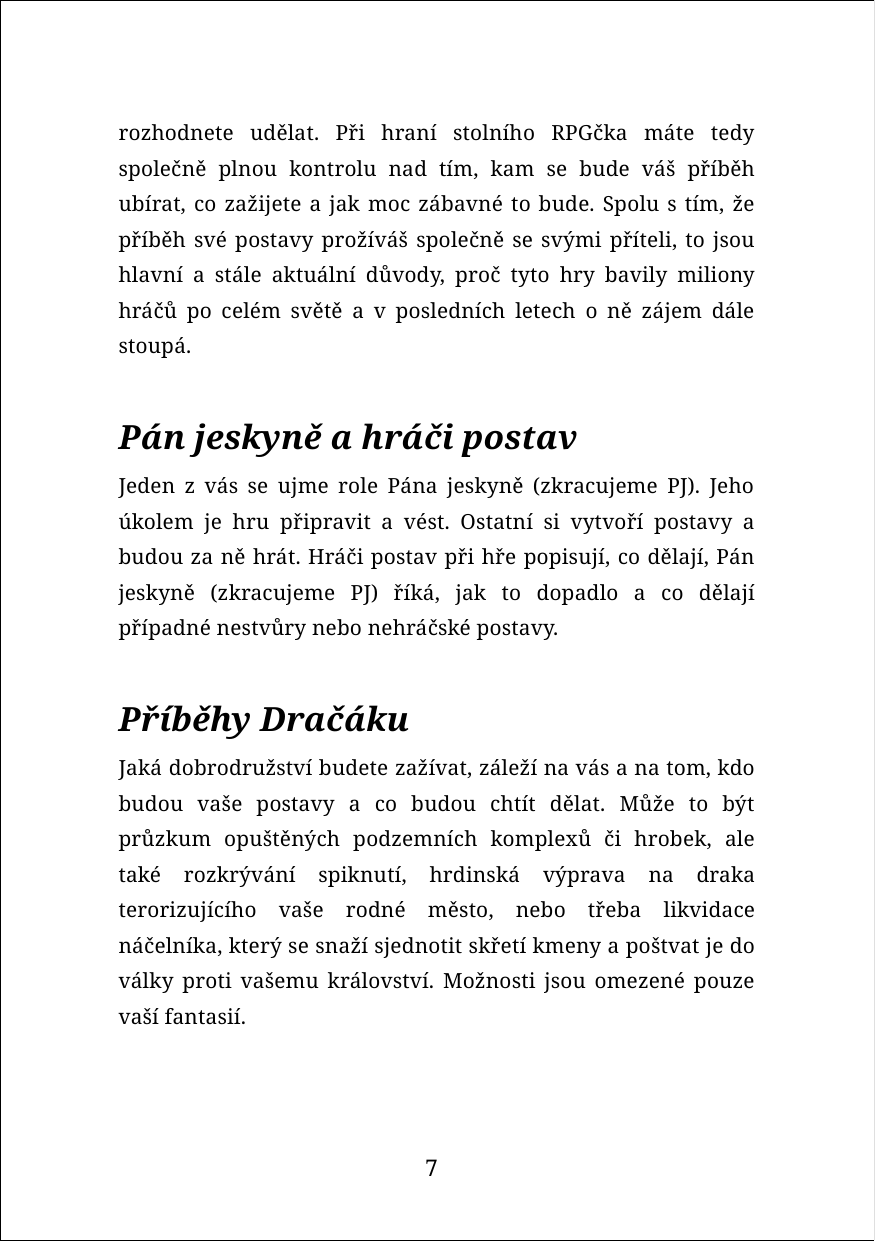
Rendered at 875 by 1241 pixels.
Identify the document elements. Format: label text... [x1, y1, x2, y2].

subtitle Pán jeskyně a hráči postav [118, 414, 756, 459]
text rozhodnete udělat. Při hraní stolního RPGčka máte tedy společně plnou kontrolu nad tím, kam se bude váš příběh ubírat, co zažijete a jak moc zábavné to bude. Spolu s tím, že příběh své postavy prožíváš společně se svými příteli, to jsou hlavní a stále aktuální důvody, proč tyto hry bavily miliony hráčů po celém světě a v posledních letech o ně zájem dále stoupá. [118, 118, 756, 360]
subtitle Příběhy Dračáku [118, 696, 756, 742]
text Jaká dobrodružství budete zažívat, záleží na vás a na tom, kdo budou vaše postavy a co budou chtít dělat. Může to být průzkum opuštěných podzemních komplexů či hrobek, ale také rozkrývání spiknutí, hrdinská výprava na draka terorizujícího vaše rodné město, nebo třeba likvidace náčelníka, který se snaží sjednotit skřetí kmeny a poštvat je do války proti vašemu království. Možnosti jsou omezené pouze vaší fantasií. [118, 753, 756, 1031]
text Jeden z vás se ujme role Pána jeskyně (zkracujeme PJ). Jeho úkolem je hru připravit a vést. Ostatní si vytvoří postavy a budou za ně hrát. Hráči postav při hře popisují, co dělají, Pán jeskyně (zkracujeme PJ) říká, jak to dopadlo a co dělají případné nestvůry nebo nehráčské postavy. [118, 471, 756, 642]
